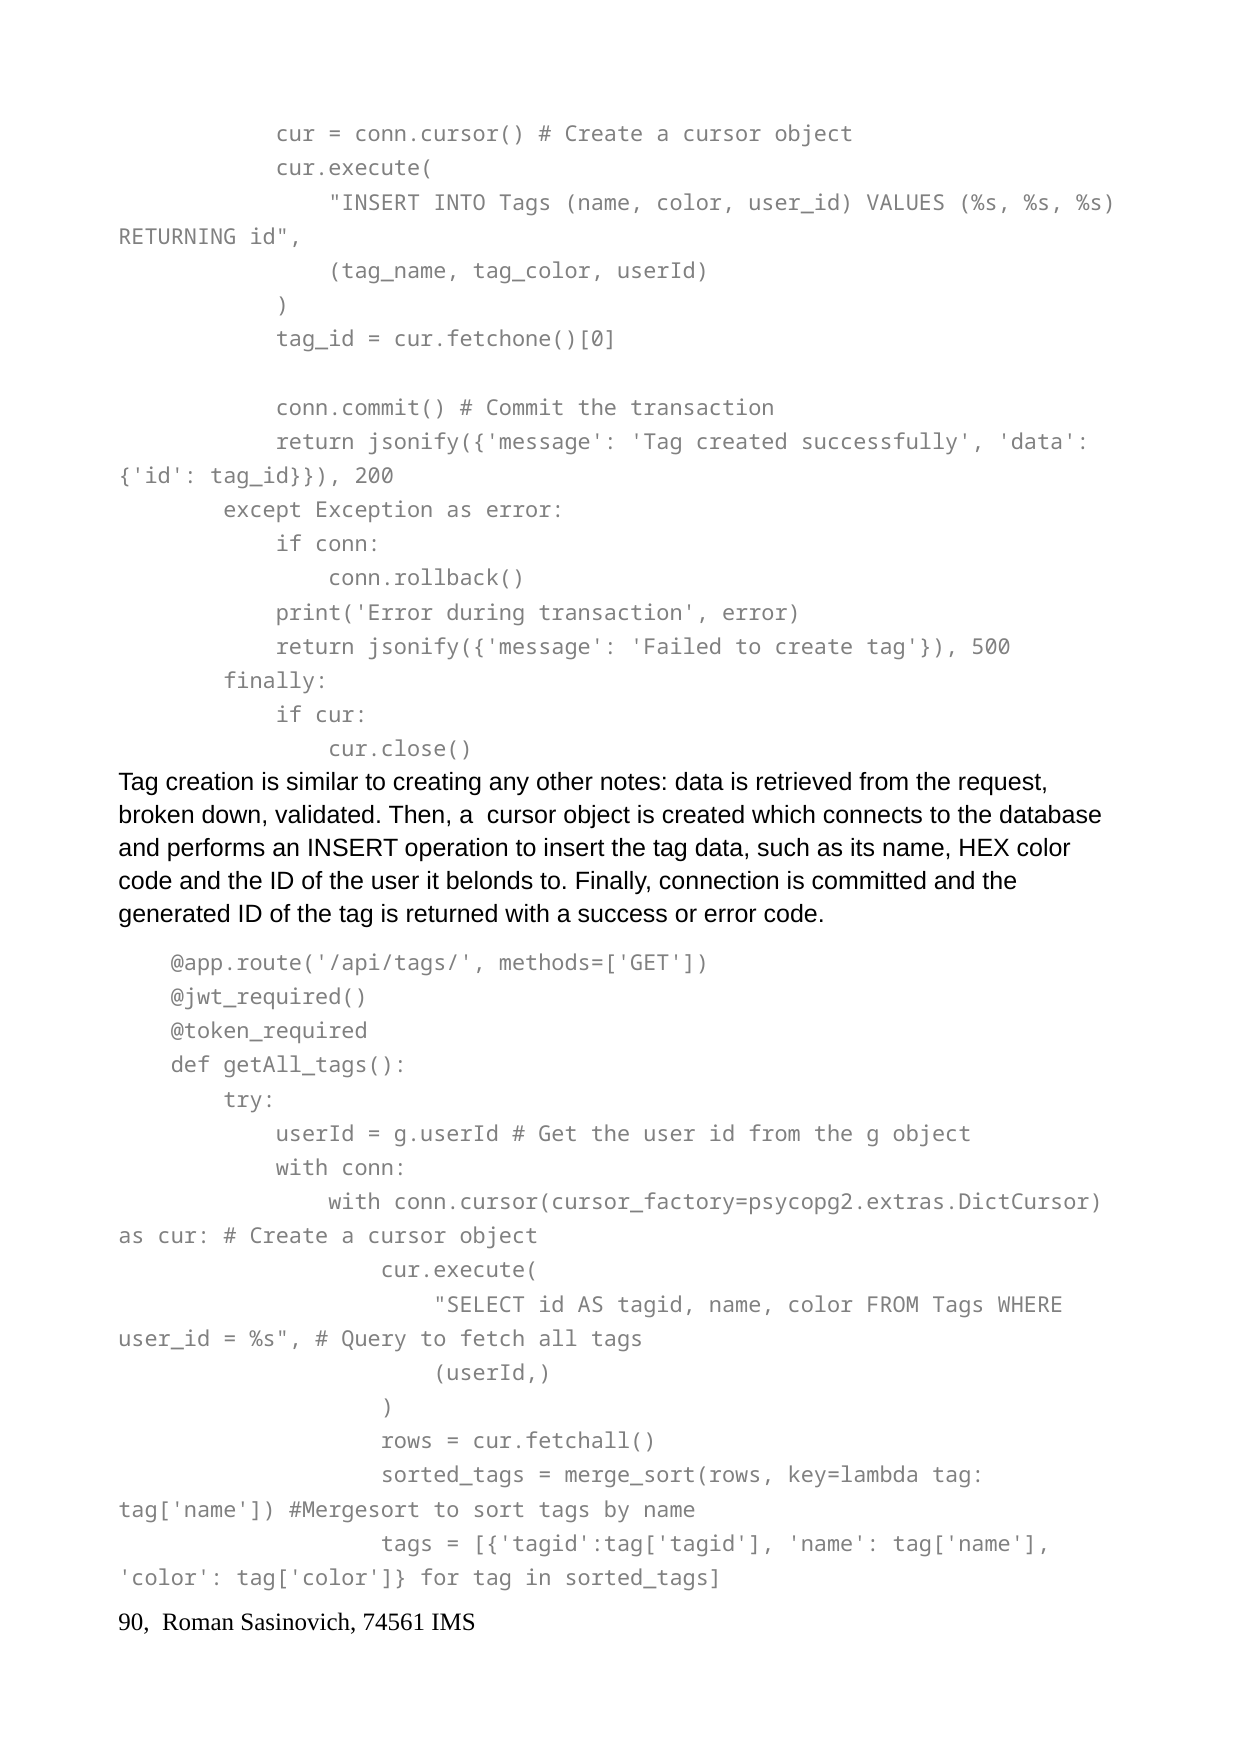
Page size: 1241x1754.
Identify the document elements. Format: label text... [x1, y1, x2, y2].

text except Exception as error: [118, 494, 1122, 524]
text @app.route('/api/tags/', methods=['GET']) [118, 947, 1122, 977]
text tags = [{'tagid':tag['tagid'], 'name': tag['name'], 'color': tag['color']} for tag in sorted_tags] [118, 1528, 1122, 1592]
text print('Error during transaction', error) [118, 596, 1122, 626]
text tag_id = cur.fetchone()[0] [118, 323, 1122, 353]
text @token_required [118, 1015, 1122, 1045]
text conn.commit() # Commit the transaction [118, 391, 1122, 421]
text def getAll_tags(): [118, 1049, 1122, 1079]
text cur.execute( [118, 1254, 1122, 1284]
text try: [118, 1084, 1122, 1113]
text "SELECT id AS tagid, name, color FROM Tags WHERE user_id = %s", # Query to fetch all tags [118, 1289, 1122, 1353]
text with conn.cursor(cursor_factory=psycopg2.extras.DictCursor) as cur: # Create a cursor object [118, 1186, 1122, 1250]
text return jsonify({'message': 'Failed to create tag'}), 500 [118, 631, 1122, 660]
text if conn: [118, 528, 1122, 558]
text userId = g.userId # Get the user id from the g object [118, 1118, 1122, 1148]
text with conn: [118, 1152, 1122, 1182]
text cur.execute( [118, 152, 1122, 182]
text (tag_name, tag_color, userId) [118, 255, 1122, 284]
text finally: [118, 665, 1122, 694]
text ) [118, 289, 1122, 319]
text Tag creation is similar to creating any other notes: data is retrieved from the request, broken down, validated. Then, a cursor object is created which connects to the database and performs an INSERT operation to insert the tag data, such as its name, HEX color code and the ID of the user it belonds to. Finally, connection is committed and the generated ID of the tag is returned with a success or error code. [118, 767, 1122, 928]
text @jwt_required() [118, 981, 1122, 1011]
text cur.close() [118, 733, 1122, 763]
text if cur: [118, 699, 1122, 729]
text sorted_tags = merge_sort(rows, key=lambda tag: tag['name']) #Mergesort to sort tags by name [118, 1459, 1122, 1523]
text (userId,) [118, 1357, 1122, 1387]
text return jsonify({'message': 'Tag created successfully', 'data': {'id': tag_id}}), 200 [118, 426, 1122, 489]
text cur = conn.cursor() # Create a cursor object [118, 118, 1122, 148]
text "INSERT INTO Tags (name, color, user_id) VALUES (%s, %s, %s) RETURNING id", [118, 186, 1122, 250]
text rows = cur.fetchall() [118, 1425, 1122, 1455]
text conn.rollback() [118, 562, 1122, 592]
text ) [118, 1391, 1122, 1421]
